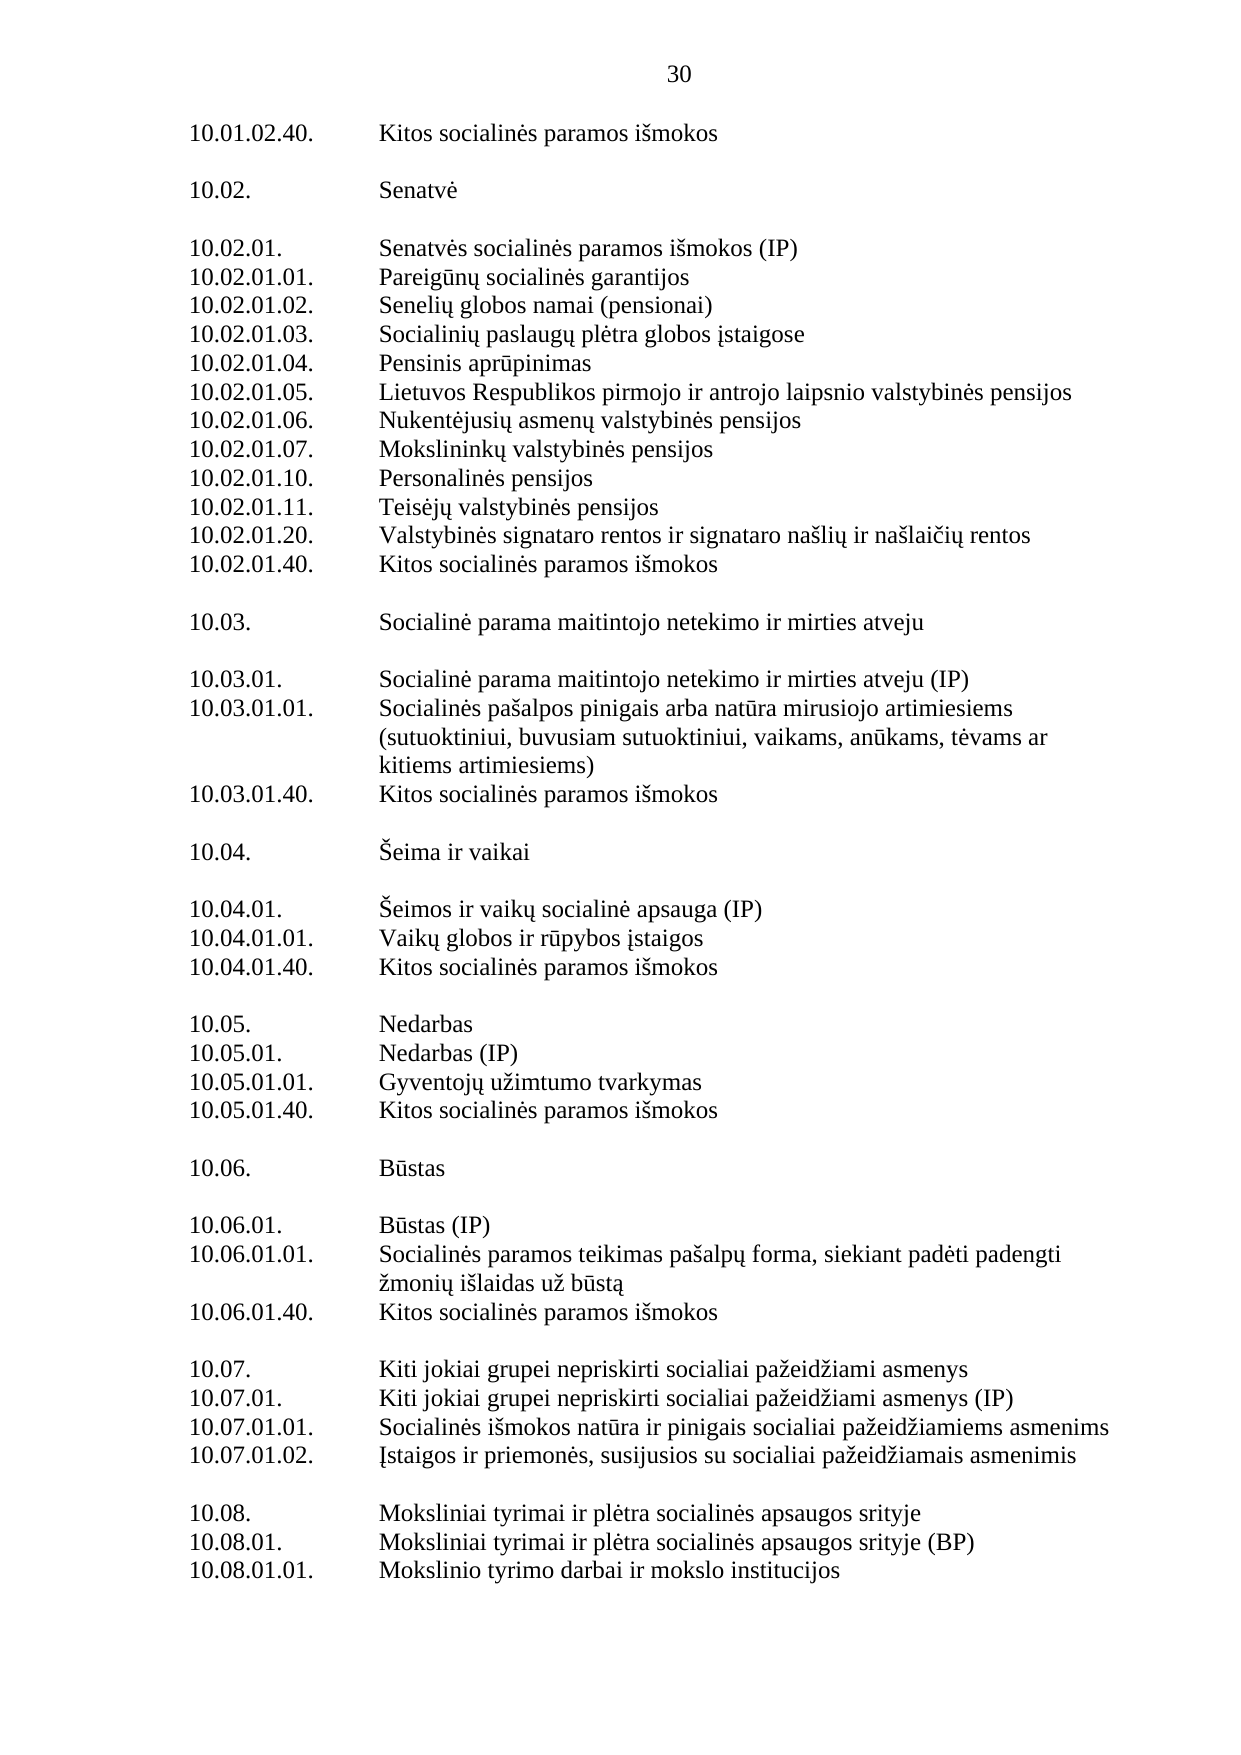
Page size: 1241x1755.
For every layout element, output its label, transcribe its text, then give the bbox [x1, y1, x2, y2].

table_cell Įstaigos ir priemonės, susijusios su socialiai pažeidžiamais asmenimis [367, 1441, 1122, 1469]
table_cell Šeimos ir vaikų socialinė apsauga (IP) [367, 894, 1122, 923]
table_cell [367, 1584, 1122, 1613]
table_cell 10.02.01.40. [177, 549, 367, 578]
table_cell 10.04.01. [177, 894, 367, 923]
table_cell [367, 636, 1122, 664]
table_cell 10.07.01.01. [177, 1412, 367, 1441]
table_cell Moksliniai tyrimai ir plėtra socialinės apsaugos srityje (BP) [367, 1527, 1122, 1556]
table_cell 10.08.01.01. [177, 1556, 367, 1584]
table_cell Mokslininkų valstybinės pensijos [367, 434, 1122, 463]
table_cell Pensinis aprūpinimas [367, 348, 1122, 377]
table_cell [177, 147, 367, 176]
table_cell Senatvės socialinės paramos išmokos (IP) [367, 233, 1122, 262]
table_cell Personalinės pensijos [367, 463, 1122, 492]
table_cell [367, 1326, 1122, 1354]
table_cell Kiti jokiai grupei nepriskirti socialiai pažeidžiami asmenys (IP) [367, 1383, 1122, 1412]
table_cell Socialinės išmokos natūra ir pinigais socialiai pažeidžiamiems asmenims [367, 1412, 1122, 1441]
table_cell Kitos socialinės paramos išmokos [367, 1297, 1122, 1326]
table_cell 10.03.01.40. [177, 779, 367, 808]
table_cell Senatvė [367, 176, 1122, 204]
table_cell 10.02. [177, 176, 367, 204]
table_cell Mokslinio tyrimo darbai ir mokslo institucijos [367, 1556, 1122, 1584]
table_cell 10.02.01.07. [177, 434, 367, 463]
table_cell [367, 866, 1122, 894]
table_cell 10.07. [177, 1354, 367, 1383]
table_cell 10.02.01.01. [177, 262, 367, 291]
table_cell [367, 147, 1122, 176]
table_cell Nedarbas (IP) [367, 1038, 1122, 1067]
table_cell Būstas (IP) [367, 1211, 1122, 1239]
table_cell 10.02.01.06. [177, 406, 367, 434]
table_cell 10.05. [177, 1009, 367, 1038]
table_cell Nukentėjusių asmenų valstybinės pensijos [367, 406, 1122, 434]
table_cell Kitos socialinės paramos išmokos [367, 118, 1122, 147]
table_cell Kitos socialinės paramos išmokos [367, 779, 1122, 808]
table_cell [367, 204, 1122, 233]
table_cell Kitos socialinės paramos išmokos [367, 549, 1122, 578]
table_cell [367, 1469, 1122, 1498]
table_cell Nedarbas [367, 1009, 1122, 1038]
table_cell Lietuvos Respublikos pirmojo ir antrojo laipsnio valstybinės pensijos [367, 377, 1122, 406]
table_cell 10.03. [177, 607, 367, 636]
table_cell 10.04. [177, 837, 367, 866]
table_cell [177, 808, 367, 837]
table_cell Šeima ir vaikai [367, 837, 1122, 866]
table_cell Pareigūnų socialinės garantijos [367, 262, 1122, 291]
table_cell [367, 808, 1122, 837]
table_cell Teisėjų valstybinės pensijos [367, 492, 1122, 521]
table_cell 10.07.01.02. [177, 1441, 367, 1469]
table_cell 10.06.01.01. [177, 1239, 367, 1297]
table_cell 10.03.01. [177, 664, 367, 693]
table_cell [177, 578, 367, 607]
table_cell Socialinė parama maitintojo netekimo ir mirties atveju (IP) [367, 664, 1122, 693]
table_cell [367, 1182, 1122, 1211]
table_cell Socialinės pašalpos pinigais arba natūra mirusiojo artimiesiems (sutuoktiniui, buvusiam sutuoktiniui, vaikams, anūkams, tėvams ar kitiems artimiesiems) [367, 693, 1122, 779]
table_cell [177, 1469, 367, 1498]
table_cell 10.05.01.01. [177, 1067, 367, 1096]
table_cell 10.02.01.05. [177, 377, 367, 406]
table_cell [367, 1124, 1122, 1153]
table_cell Kiti jokiai grupei nepriskirti socialiai pažeidžiami asmenys [367, 1354, 1122, 1383]
table_cell Kitos socialinės paramos išmokos [367, 1096, 1122, 1124]
table_cell 10.06.01.40. [177, 1297, 367, 1326]
table_cell Vaikų globos ir rūpybos įstaigos [367, 923, 1122, 952]
table_cell 10.05.01. [177, 1038, 367, 1067]
table_cell 10.06. [177, 1153, 367, 1182]
table_cell Socialinės paramos teikimas pašalpų forma, siekiant padėti padengti žmonių išlaidas už būstą [367, 1239, 1122, 1297]
table_cell 10.08.01. [177, 1527, 367, 1556]
table_cell 10.02.01.03. [177, 319, 367, 348]
table_cell Senelių globos namai (pensionai) [367, 291, 1122, 319]
table_cell Valstybinės signataro rentos ir signataro našlių ir našlaičių rentos [367, 521, 1122, 549]
table_cell Būstas [367, 1153, 1122, 1182]
table_cell Socialinių paslaugų plėtra globos įstaigose [367, 319, 1122, 348]
table_cell 10.02.01.10. [177, 463, 367, 492]
table_cell [177, 1584, 367, 1613]
table_cell [177, 636, 367, 664]
table_cell [177, 866, 367, 894]
table_cell Gyventojų užimtumo tvarkymas [367, 1067, 1122, 1096]
table_cell Socialinė parama maitintojo netekimo ir mirties atveju [367, 607, 1122, 636]
table_cell 10.04.01.40. [177, 952, 367, 981]
table_cell Moksliniai tyrimai ir plėtra socialinės apsaugos srityje [367, 1498, 1122, 1527]
table_cell 10.02.01.11. [177, 492, 367, 521]
table_cell [177, 1326, 367, 1354]
table_cell 10.02.01.02. [177, 291, 367, 319]
table_cell [177, 1182, 367, 1211]
table_cell 10.02.01.20. [177, 521, 367, 549]
table_cell 10.06.01. [177, 1211, 367, 1239]
table_cell 10.01.02.40. [177, 118, 367, 147]
table_cell [177, 1124, 367, 1153]
table_cell 10.02.01.04. [177, 348, 367, 377]
table_cell [367, 578, 1122, 607]
table_cell 10.08. [177, 1498, 367, 1527]
table_cell Kitos socialinės paramos išmokos [367, 952, 1122, 981]
table_cell 10.05.01.40. [177, 1096, 367, 1124]
table_cell 10.04.01.01. [177, 923, 367, 952]
table_cell [177, 981, 367, 1009]
table_cell 10.02.01. [177, 233, 367, 262]
table_cell 10.03.01.01. [177, 693, 367, 779]
table_cell [367, 981, 1122, 1009]
table_cell 10.07.01. [177, 1383, 367, 1412]
table_cell [177, 204, 367, 233]
